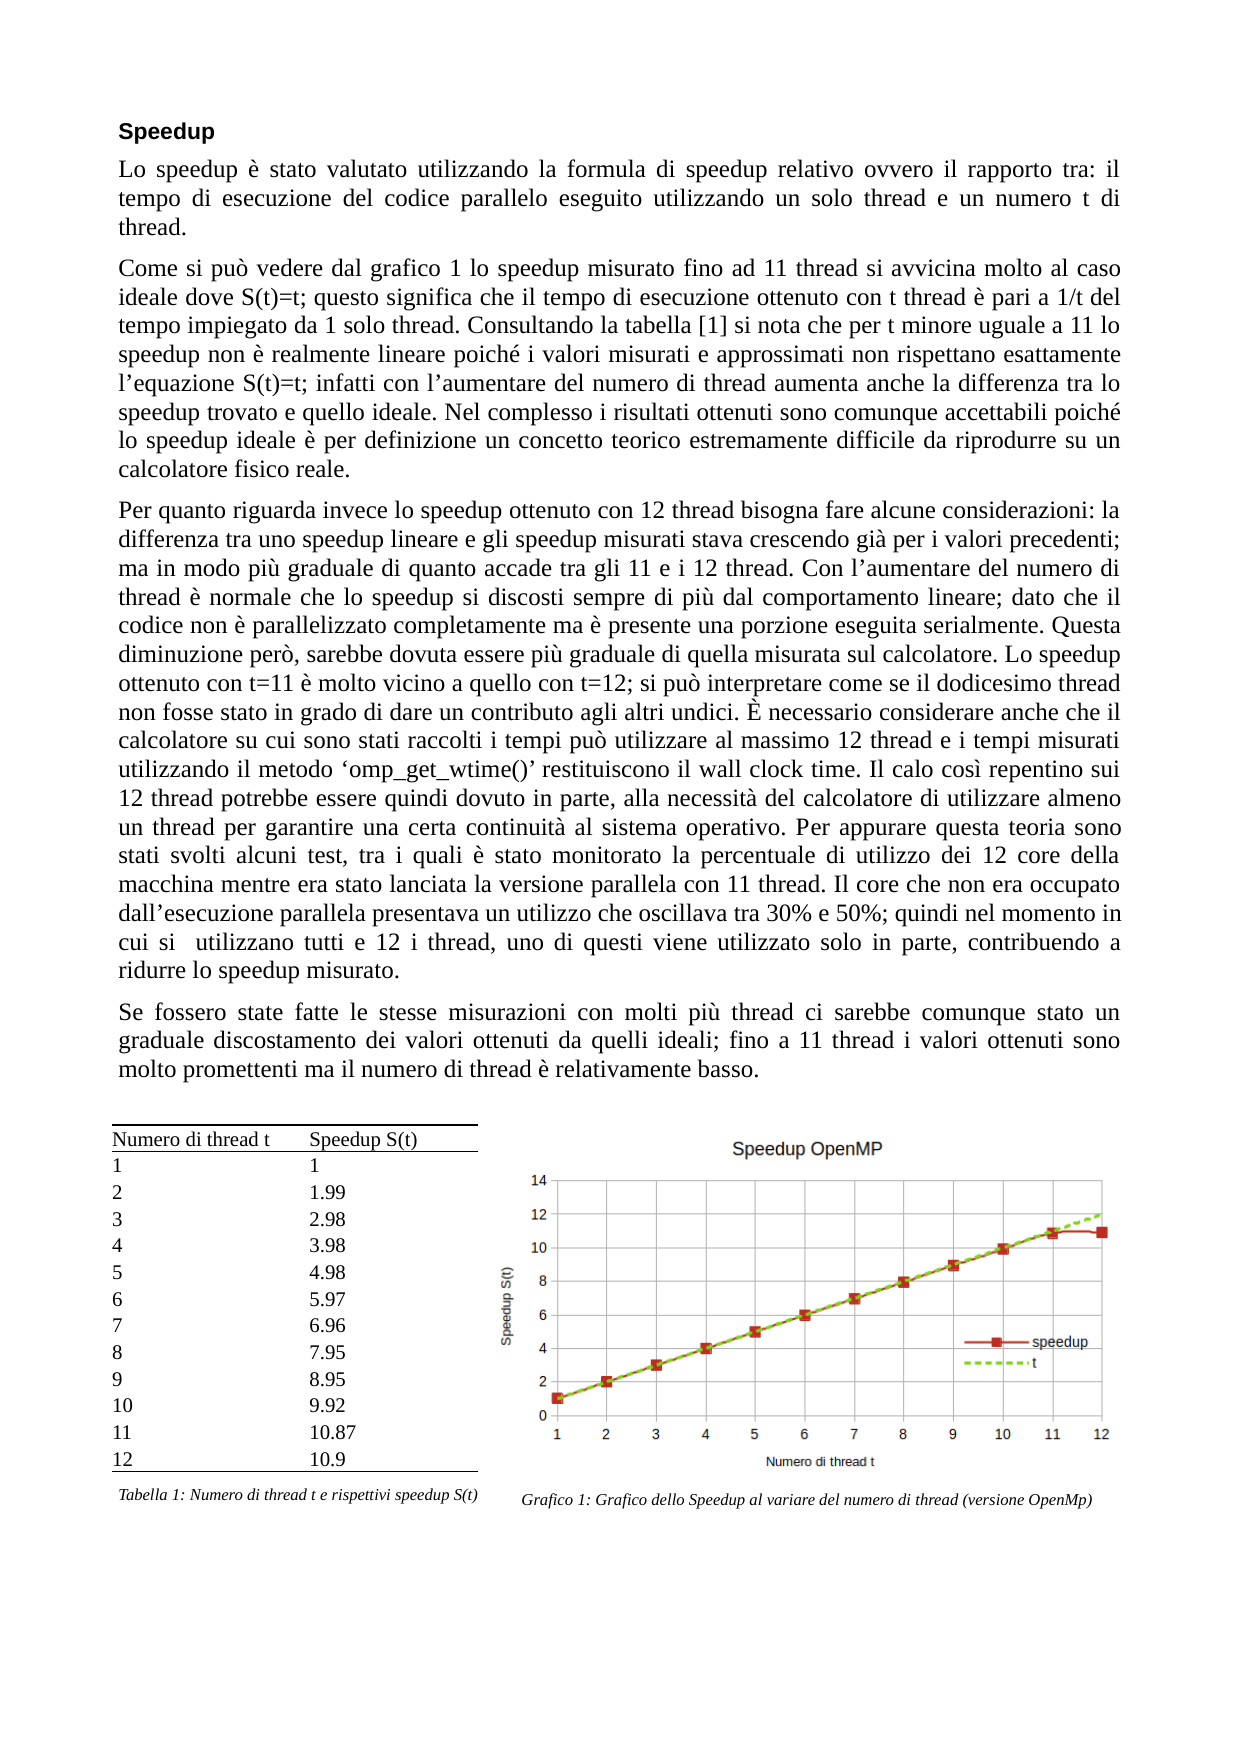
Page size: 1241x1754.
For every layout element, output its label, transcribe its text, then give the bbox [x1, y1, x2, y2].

text Tabella 1: Numero di thread t e rispettivi speedup S(t) [118, 1485, 485, 1504]
table_cell 8 [112, 1338, 309, 1364]
text Come si può vedere dal grafico 1 lo speedup misurato fino ad 11 thread si avvicina molto al caso ideale dove S(t)=t; questo significa che il tempo di esecuzione ottenuto con t thread è pari a 1/t del tempo impiegato da 1 solo thread. Consultando la tabella [1] si nota che per t minore uguale a 11 lo speedup non è realmente lineare poiché i valori misurati e approssimati non rispettano esattamente l’equazione S(t)=t; infatti con l’aumentare del numero di thread aumenta anche la differenza tra lo speedup trovato e quello ideale. Nel complesso i risultati ottenuti sono comunque accettabili poiché lo speedup ideale è per definizione un concetto teorico estremamente difficile da riprodurre su un calcolatore fisico reale. [118, 253, 1122, 483]
table_cell 10.9 [309, 1444, 478, 1471]
table_cell 1 [309, 1152, 478, 1177]
table_cell 11 [112, 1418, 309, 1444]
subtitle Speedup [118, 118, 1122, 144]
table_cell 10.87 [309, 1418, 478, 1444]
table_cell 6 [112, 1284, 309, 1311]
text Grafico 1: Grafico dello Speedup al variare del numero di thread (versione OpenMp) [485, 1490, 1130, 1508]
table_cell 7.95 [309, 1338, 478, 1364]
table_cell 4 [112, 1231, 309, 1257]
text Per quanto riguarda invece lo speedup ottenuto con 12 thread bisogna fare alcune considerazioni: la differenza tra uno speedup lineare e gli speedup misurati stava crescendo già per i valori precedenti; ma in modo più graduale di quanto accade tra gli 11 e i 12 thread. Con l’aumentare del numero di thread è normale che lo speedup si discosti sempre di più dal comportamento lineare; dato che il codice non è parallelizzato completamente ma è presente una porzione eseguita serialmente. Questa diminuzione però, sarebbe dovuta essere più graduale di quella misurata sul calcolatore. Lo speedup ottenuto con t=11 è molto vicino a quello con t=12; si può interpretare come se il dodicesimo thread non fosse stato in grado di dare un contributo agli altri undici. È necessario considerare anche che il calcolatore su cui sono stati raccolti i tempi può utilizzare al massimo 12 thread e i tempi misurati utilizzando il metodo ‘omp_get_wtime()’ restituiscono il wall clock time. Il calo così repentino sui 12 thread potrebbe essere quindi dovuto in parte, alla necessità del calcolatore di utilizzare almeno un thread per garantire una certa continuità al sistema operativo. Per appurare questa teoria sono stati svolti alcuni test, tra i quali è stato monitorato la percentuale di utilizzo dei 12 core della macchina mentre era stato lanciata la versione parallela con 11 thread. Il core che non era occupato dall’esecuzione parallela presentava un utilizzo che oscillava tra 30% e 50%; quindi nel momento in cui si utilizzano tutti e 12 i thread, uno di questi viene utilizzato solo in parte, contribuendo a ridurre lo speedup misurato. [118, 495, 1122, 984]
table_cell 8.95 [309, 1364, 478, 1391]
text Lo speedup è stato valutato utilizzando la formula di speedup relativo ovvero il rapporto tra: il tempo di esecuzione del codice parallelo eseguito utilizzando un solo thread e un numero t di thread. [118, 154, 1122, 240]
table_cell 9.92 [309, 1391, 478, 1417]
table_cell 9 [112, 1364, 309, 1391]
table_cell 7 [112, 1311, 309, 1337]
table_cell 3 [112, 1204, 309, 1231]
table_header Speedup S(t) [309, 1126, 478, 1151]
table_cell 3.98 [309, 1231, 478, 1257]
table_cell 5 [112, 1258, 309, 1284]
table_cell 1.99 [309, 1178, 478, 1204]
table_cell 2 [112, 1178, 309, 1204]
table_cell 5.97 [309, 1284, 478, 1311]
table_cell 6.96 [309, 1311, 478, 1337]
table_cell 2.98 [309, 1204, 478, 1231]
table_cell 12 [112, 1444, 309, 1471]
text Se fossero state fatte le stesse misurazioni con molti più thread ci sarebbe comunque stato un graduale discostamento dei valori ottenuti da quelli ideali; fino a 11 thread i valori ottenuti sono molto promettenti ma il numero di thread è relativamente basso. [118, 997, 1122, 1083]
picture [484, 1119, 1131, 1490]
table_cell 1 [112, 1152, 309, 1177]
table_header Numero di thread t [112, 1126, 309, 1151]
table_cell 4.98 [309, 1258, 478, 1284]
table_cell 10 [112, 1391, 309, 1417]
